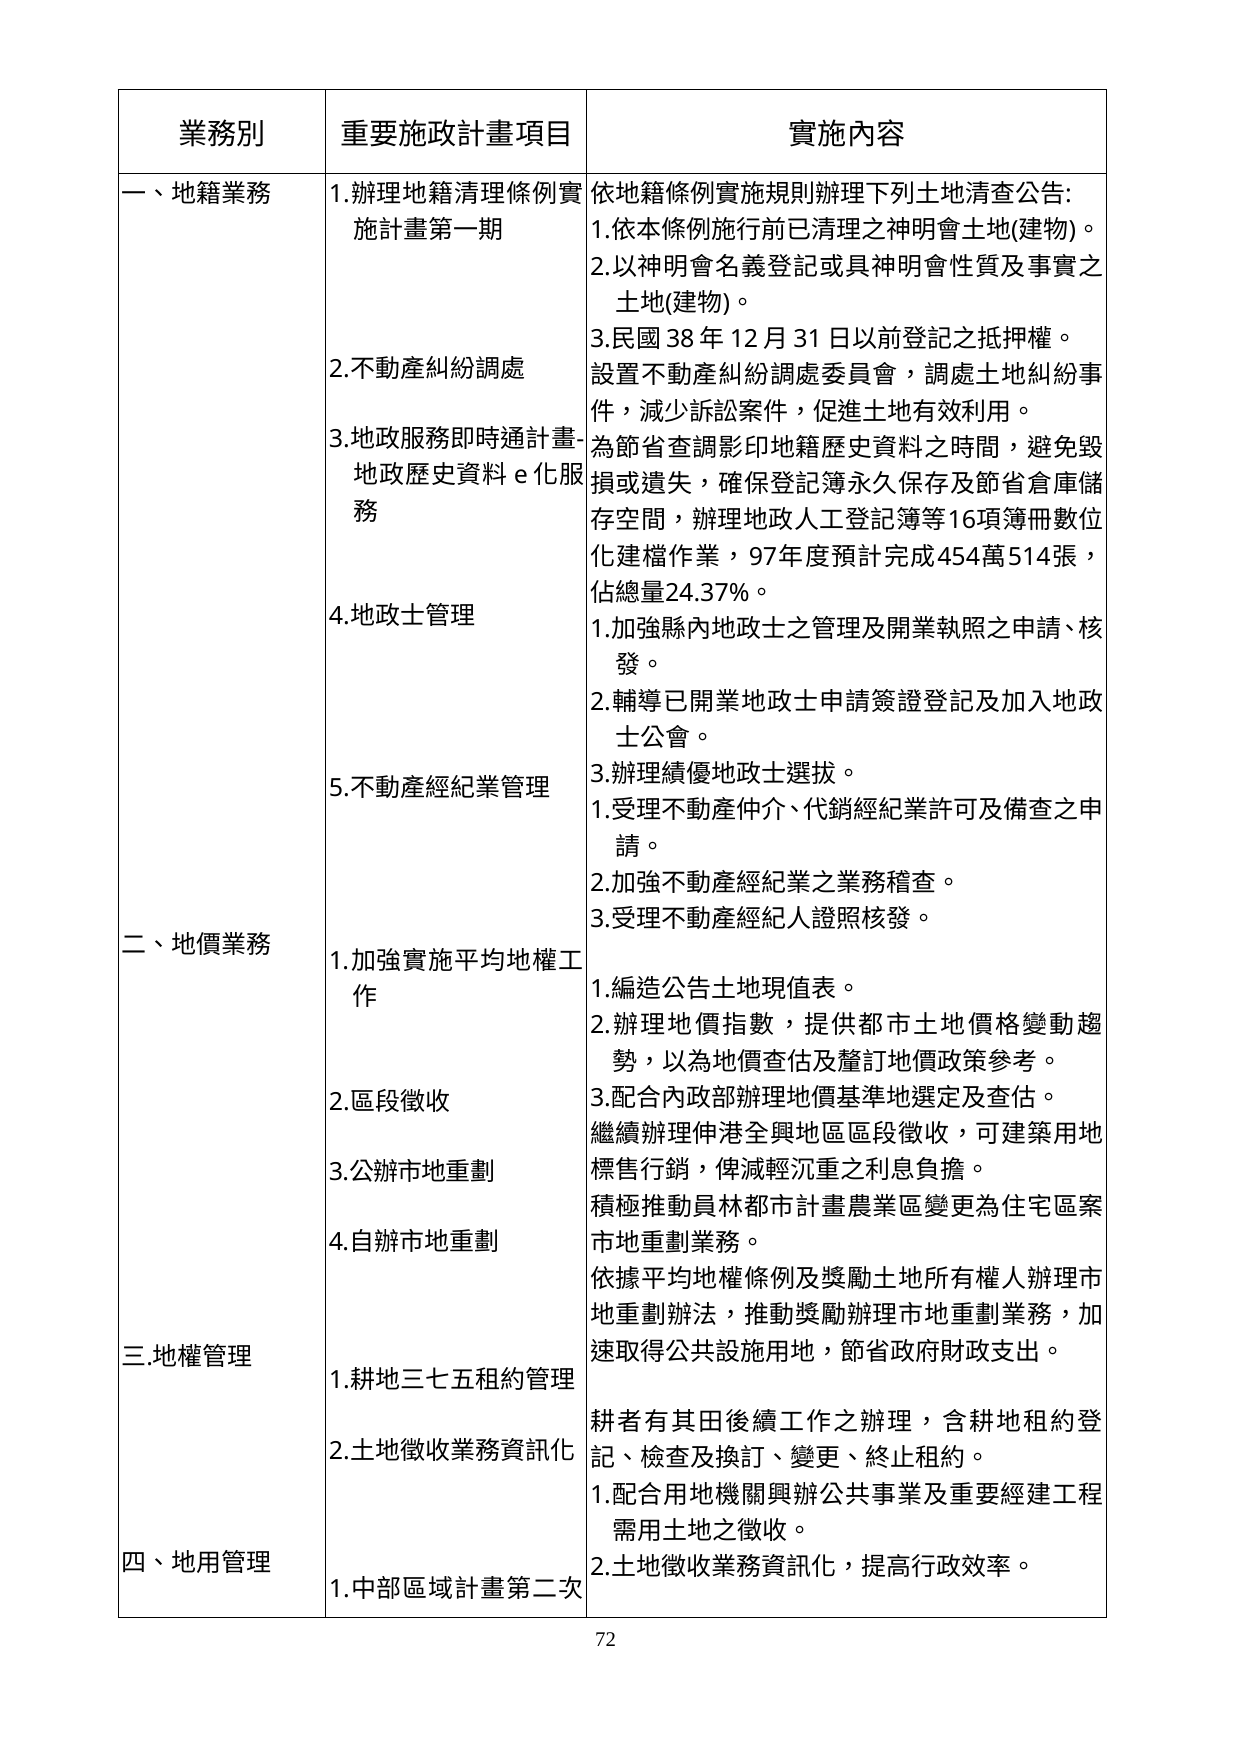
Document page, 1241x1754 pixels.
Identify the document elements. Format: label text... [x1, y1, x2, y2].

table_cell 一、地籍業務 二、地價業務 三.地權管理 四、地用管理 [119, 174, 325, 1617]
table_header 重要施政計畫項目 [326, 90, 586, 172]
table_cell 1.辦理地籍清理條例實施計畫第一期 2.不動產糾紛調處 3.地政服務即時通計畫-地政歷史資料e化服務 4.地政士管理 5.不動產經紀業管理 1.加強實施平均地權工作 2.區段徵收 3.公辦市地重劃 4.自辦市地重劃 1.耕地三七五租約管理 2.土地徵收業務資訊化 1.中部區域計畫第二次 [326, 174, 586, 1617]
table_cell 依地籍條例實施規則辦理下列土地清查公告: 1.依本條例施行前已清理之神明會土地(建物)。 2.以神明會名義登記或具神明會性質及事實之土地(建物)。 3.民國38年12月31日以前登記之抵押權。 設置不動產糾紛調處委員會，調處土地糾紛事件，減少訴訟案件，促進土地有效利用。 為節省查調影印地籍歷史資料之時間，避免毀損或遺失，確保登記簿永久保存及節省倉庫儲存空間，辦理地政人工登記簿等16項簿冊數位化建檔作業，97年度預計完成454萬514張，佔總量24.37%。 1.加強縣內地政士之管理及開業執照之申請、核發。 2.輔導已開業地政士申請簽證登記及加入地政士公會。 3.辦理績優地政士選拔。 1.受理不動產仲介、代銷經紀業許可及備查之申請。 2.加強不動產經紀業之業務稽查。 3.受理不動產經紀人證照核發。 1.編造公告土地現值表。 2.辦理地價指數，提供都市土地價格變動趨勢，以為地價查估及釐訂地價政策參考。 3.配合內政部辦理地價基準地選定及查估。 繼續辦理伸港全興地區區段徵收，可建築用地標售行銷，俾減輕沉重之利息負擔。 積極推動員林都市計畫農業區變更為住宅區案市地重劃業務。 依據平均地權條例及獎勵土地所有權人辦理市地重劃辦法，推動獎勵辦理市地重劃業務，加速取得公共設施用地，節省政府財政支出。 耕者有其田後續工作之辦理，含耕地租約登記、檢查及換訂、變更、終止租約。 1.配合用地機關興辦公共事業及重要經建工程需用土地之徵收。 2.土地徵收業務資訊化，提高行政效率。 [587, 174, 1106, 1617]
table_header 業務別 [119, 90, 325, 172]
table_header 實施內容 [587, 90, 1106, 172]
